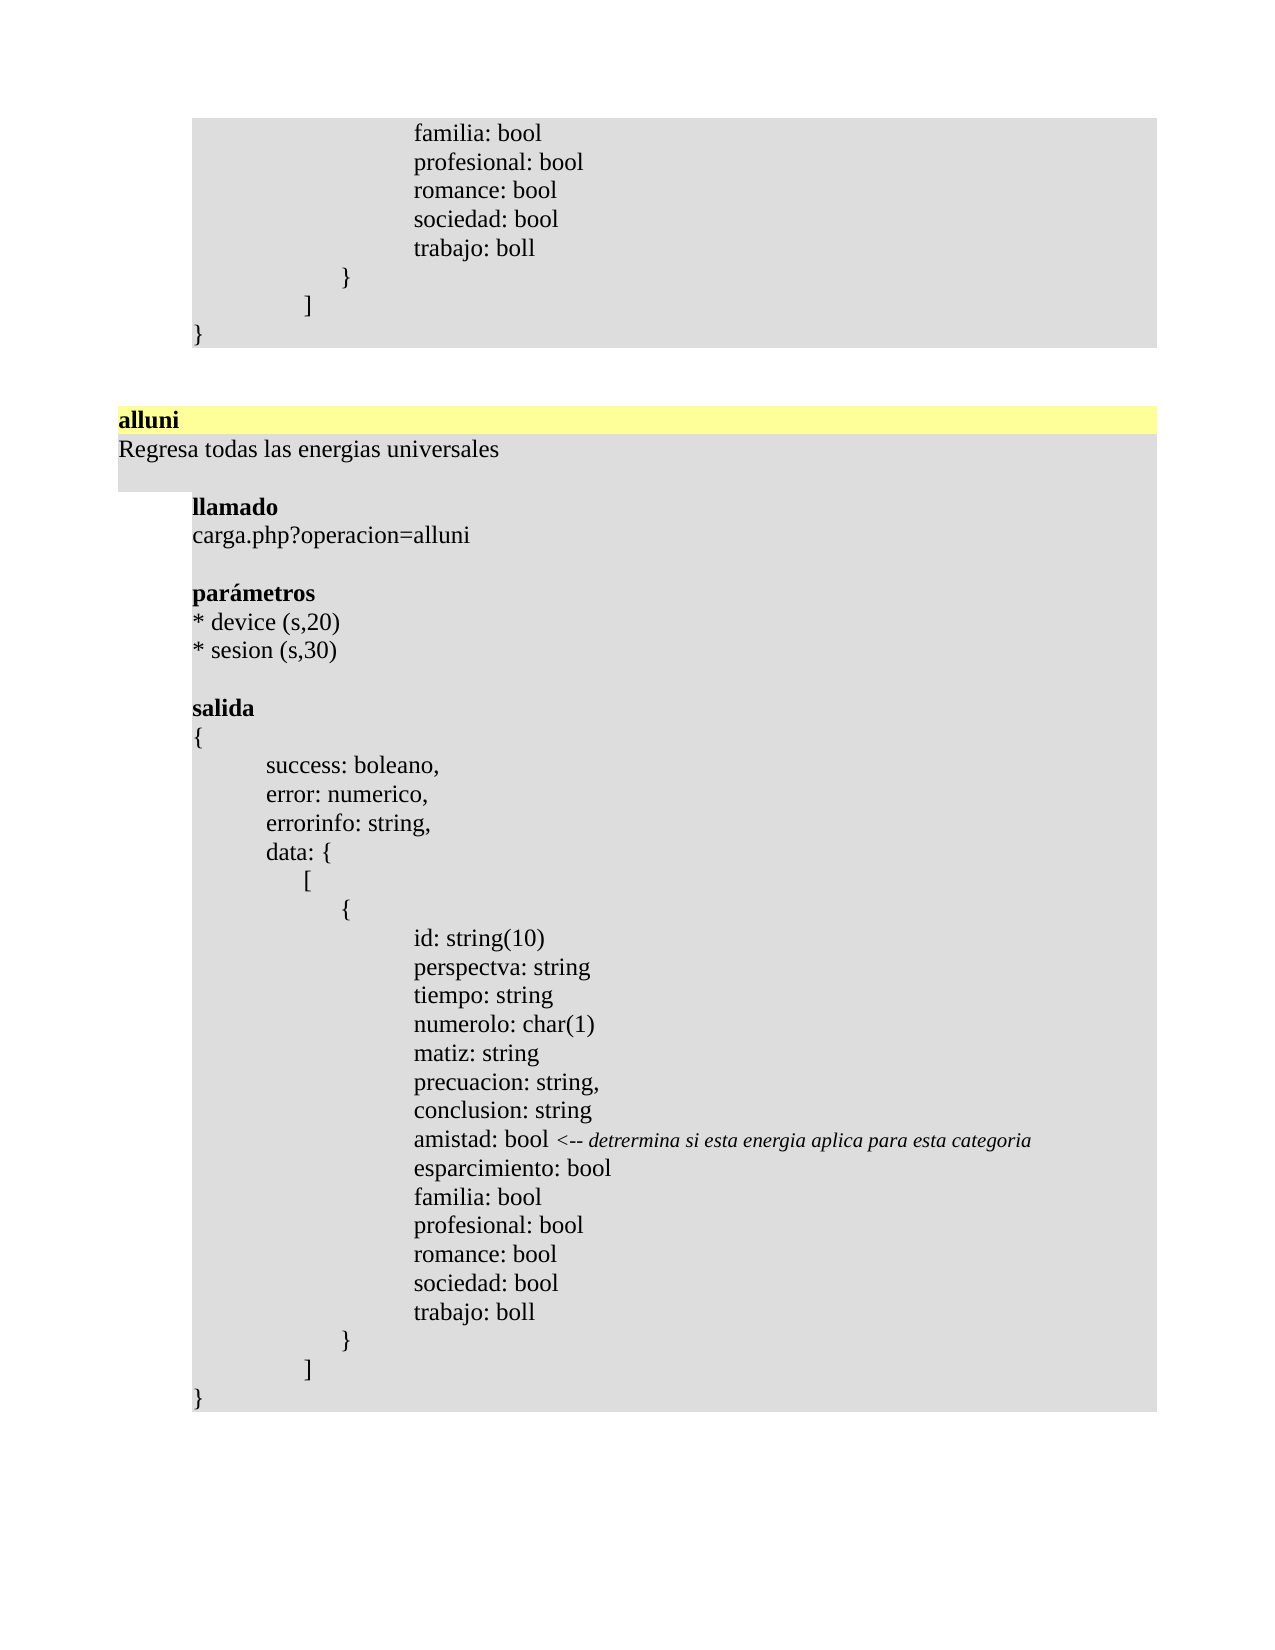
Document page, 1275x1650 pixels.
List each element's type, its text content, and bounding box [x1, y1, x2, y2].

text errorinfo: string, [192, 808, 1157, 837]
text tiempo: string [192, 981, 1157, 1009]
text * sesion (s,30) [192, 636, 1157, 664]
text { [192, 894, 1157, 923]
text } [192, 1326, 1157, 1354]
text id: string(10) [192, 923, 1157, 952]
text * device (s,20) [192, 607, 1157, 636]
text salida [192, 693, 1157, 722]
text carga.php?operacion=alluni [192, 521, 1157, 549]
text ] [192, 291, 1157, 319]
text matiz: string [192, 1038, 1157, 1067]
text ] [192, 1354, 1157, 1383]
text } [192, 262, 1157, 291]
text trabajo: boll [192, 233, 1157, 262]
text Regresa todas las energias universales [118, 434, 1157, 463]
text romance: bool [192, 176, 1157, 204]
text [ [192, 866, 1157, 894]
text parámetros [192, 578, 1157, 607]
text sociedad: bool [192, 204, 1157, 233]
text conclusion: string [192, 1096, 1157, 1124]
text familia: bool [192, 118, 1157, 147]
text sociedad: bool [192, 1268, 1157, 1297]
text amistad: bool <-- detrermina si esta energia aplica para esta categoria [192, 1124, 1157, 1153]
text { [192, 722, 1157, 751]
text esparcimiento: bool [192, 1153, 1157, 1182]
text success: boleano, [192, 751, 1157, 779]
text } [192, 319, 1157, 348]
text profesional: bool [192, 1211, 1157, 1239]
text llamado [192, 492, 1157, 521]
text numerolo: char(1) [192, 1009, 1157, 1038]
text perspectva: string [192, 952, 1157, 981]
text error: numerico, [192, 779, 1157, 808]
text romance: bool [192, 1239, 1157, 1268]
text profesional: bool [192, 147, 1157, 176]
text trabajo: boll [192, 1297, 1157, 1326]
text precuacion: string, [192, 1067, 1157, 1096]
text alluni [118, 406, 1157, 434]
text data: { [192, 837, 1157, 866]
text familia: bool [192, 1182, 1157, 1211]
text } [192, 1383, 1157, 1412]
